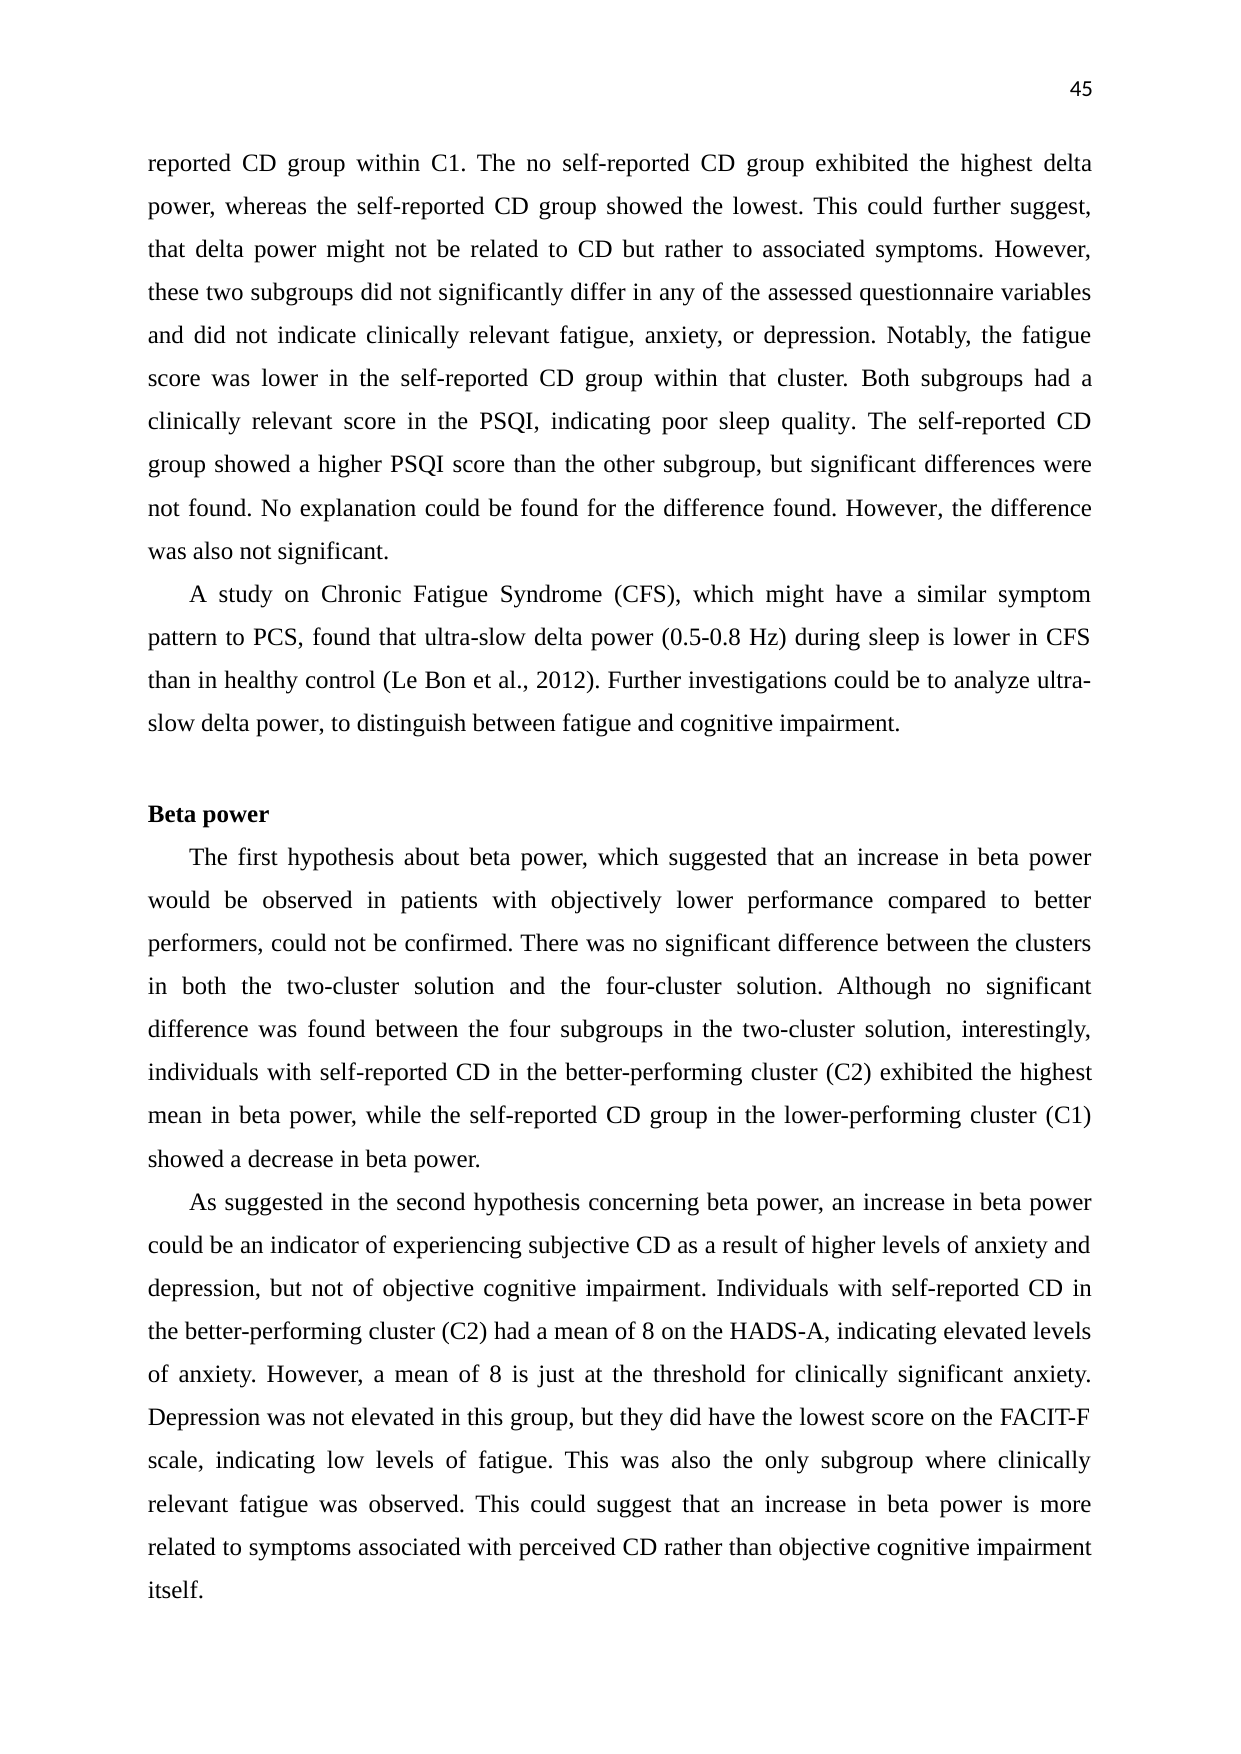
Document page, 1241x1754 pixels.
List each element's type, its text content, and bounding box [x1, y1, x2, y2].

text A study on Chronic Fatigue Syndrome (CFS), which might have a similar symptom pattern to PCS, found that ultra-slow delta power (0.5-0.8 Hz) during sleep is lower in CFS than in healthy control (Le Bon et al., 2012). Further investigations could be to analyze ultra-slow delta power, to distinguish between fatigue and cognitive impairment. [148, 579, 1093, 737]
text As suggested in the second hypothesis concerning beta power, an increase in beta power could be an indicator of experiencing subjective CD as a result of higher levels of anxiety and depression, but not of objective cognitive impairment. Individuals with self-reported CD in the better-performing cluster (C2) had a mean of 8 on the HADS-A, indicating elevated levels of anxiety. However, a mean of 8 is just at the threshold for clinically significant anxiety. Depression was not elevated in this group, but they did have the lowest score on the FACIT-F scale, indicating low levels of fatigue. This was also the only subgroup where clinically relevant fatigue was observed. This could suggest that an increase in beta power is more related to symptoms associated with perceived CD rather than objective cognitive impairment itself. [148, 1187, 1093, 1604]
subtitle Beta power [148, 799, 1093, 827]
text reported CD group within C1. The no self-reported CD group exhibited the highest delta power, whereas the self-reported CD group showed the lowest. This could further suggest, that delta power might not be related to CD but rather to associated symptoms. However, these two subgroups did not significantly differ in any of the assessed questionnaire variables and did not indicate clinically relevant fatigue, anxiety, or depression. Notably, the fatigue score was lower in the self-reported CD group within that cluster. Both subgroups had a clinically relevant score in the PSQI, indicating poor sleep quality. The self-reported CD group showed a higher PSQI score than the other subgroup, but significant differences were not found. No explanation could be found for the difference found. However, the difference was also not significant. [148, 148, 1093, 564]
text The first hypothesis about beta power, which suggested that an increase in beta power would be observed in patients with objectively lower performance compared to better performers, could not be confirmed. There was no significant difference between the clusters in both the two-cluster solution and the four-cluster solution. Although no significant difference was found between the four subgroups in the two-cluster solution, interestingly, individuals with self-reported CD in the better-performing cluster (C2) exhibited the highest mean in beta power, while the self-reported CD group in the lower-performing cluster (C1) showed a decrease in beta power. [148, 842, 1093, 1172]
